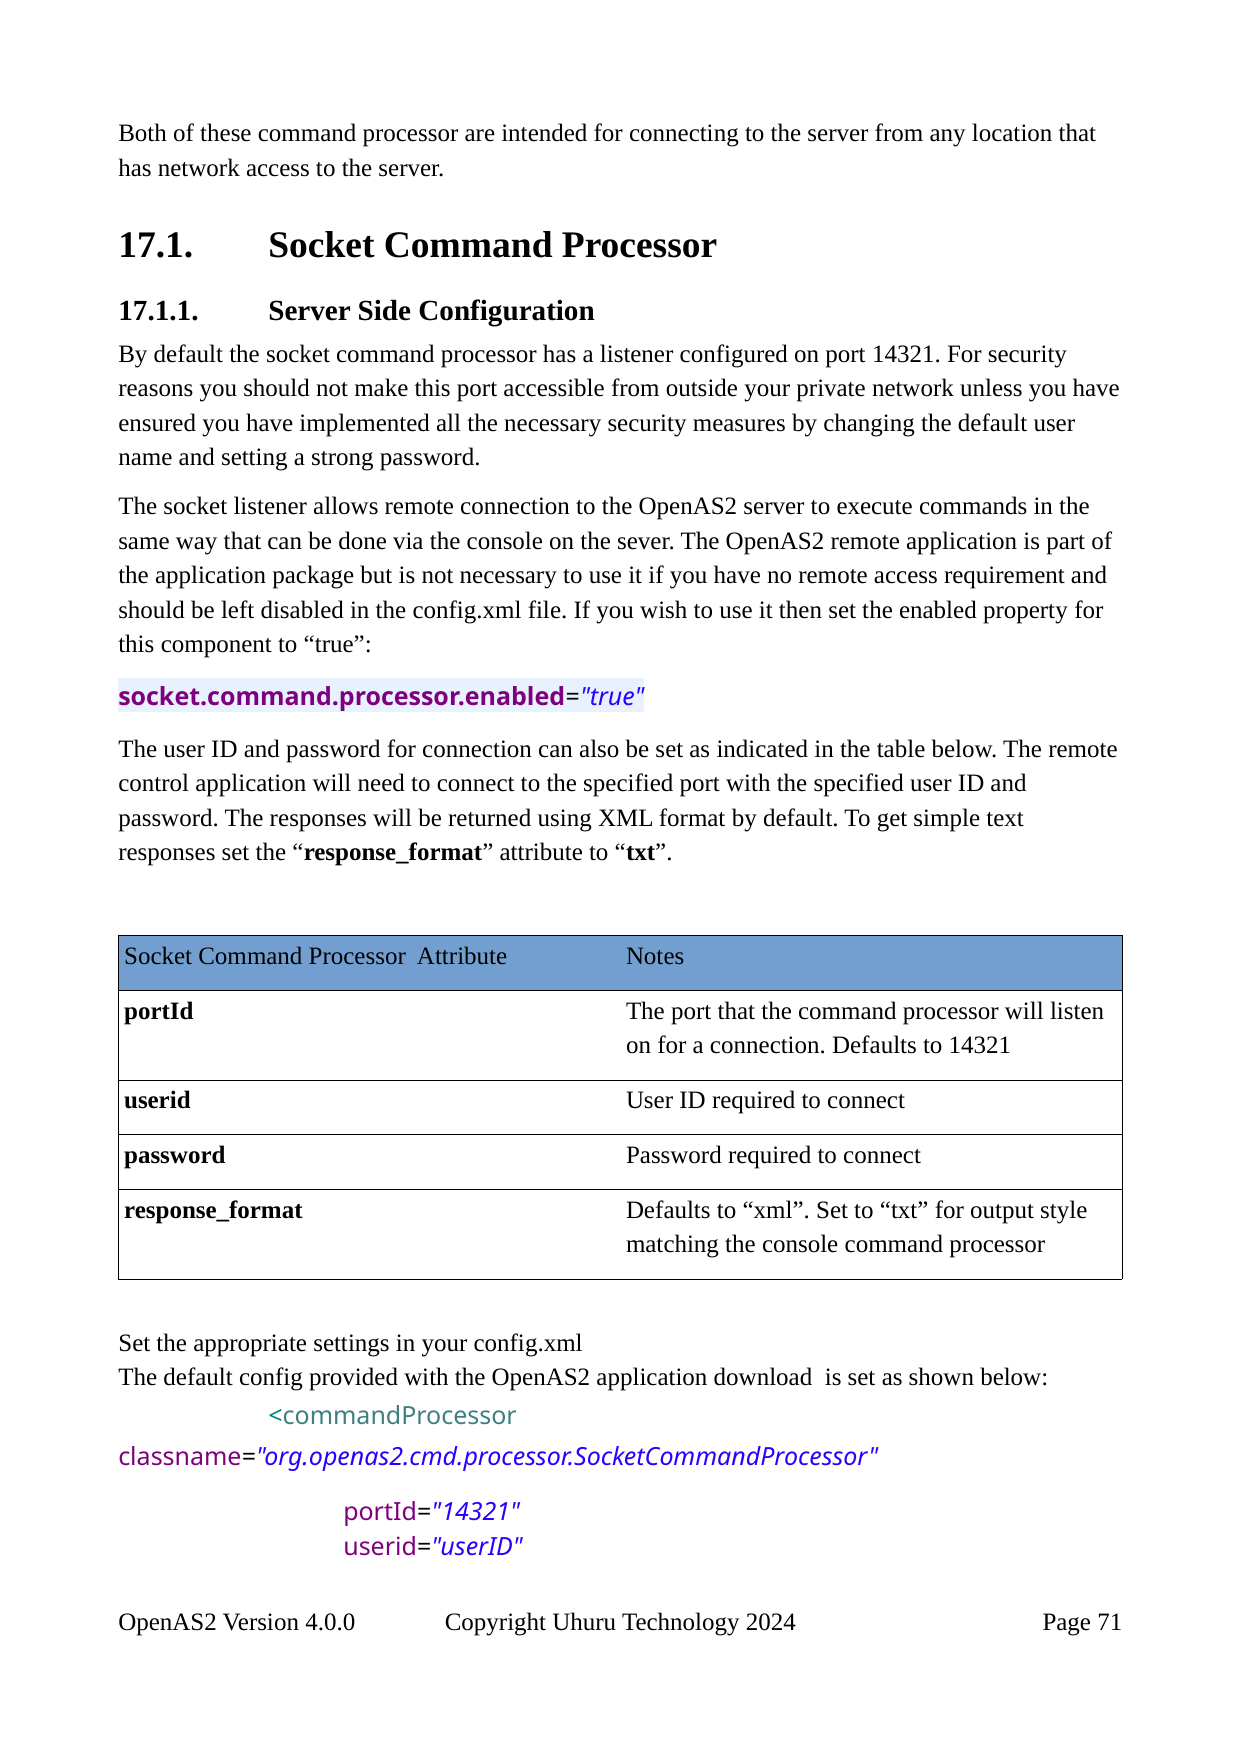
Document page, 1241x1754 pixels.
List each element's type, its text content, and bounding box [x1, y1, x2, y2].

table_cell Defaults to “xml”. Set to “txt” for output style matching the console command processor [620, 1190, 1122, 1279]
table_cell Password required to connect [620, 1135, 1122, 1189]
table_cell User ID required to connect [620, 1081, 1122, 1134]
table_cell portId [119, 991, 620, 1079]
list userid="userID" [118, 1528, 1122, 1562]
table_cell userid [119, 1081, 620, 1134]
text Both of these command processor are intended for connecting to the server from any location that has network access to the server. [118, 118, 1122, 181]
text The socket listener allows remote connection to the OpenAS2 server to execute commands in the same way that can be done via the console on the sever. The OpenAS2 remote application is part of the application package but is not necessary to use it if you have no remote access requirement and should be left disabled in the config.xml file. If you wish to use it then set the enabled property for this component to “true”: [118, 491, 1122, 658]
subtitle Socket Command Processor [118, 222, 1122, 266]
subtitle Server Side Configuration [118, 293, 1122, 326]
text socket.command.processor.enabled="true" [118, 678, 1122, 712]
text Set the appropriate settings in your config.xml The default config provided with the OpenAS2 application download is set as shown below: <commandProcessor classname="org.openas2.cmd.processor.SocketCommandProcessor" [118, 1328, 1122, 1473]
table_cell response_format [119, 1190, 620, 1279]
table_cell The port that the command processor will listen on for a connection. Defaults to 14321 [620, 991, 1122, 1079]
text The user ID and password for connection can also be set as indicated in the table below. The remote control application will need to connect to the specified port with the specified user ID and password. The responses will be returned using XML format by default. To get simple text responses set the “response_format” attribute to “txt”. [118, 734, 1122, 866]
list portId="14321" [118, 1494, 1122, 1528]
table_cell password [119, 1135, 620, 1189]
table_header Socket Command Processor Attribute [119, 936, 620, 990]
table_header Notes [620, 936, 1122, 990]
text By default the socket command processor has a listener configured on port 14321. For security reasons you should not make this port accessible from outside your private network unless you have ensured you have implemented all the necessary security measures by changing the default user name and setting a strong password. [118, 339, 1122, 471]
